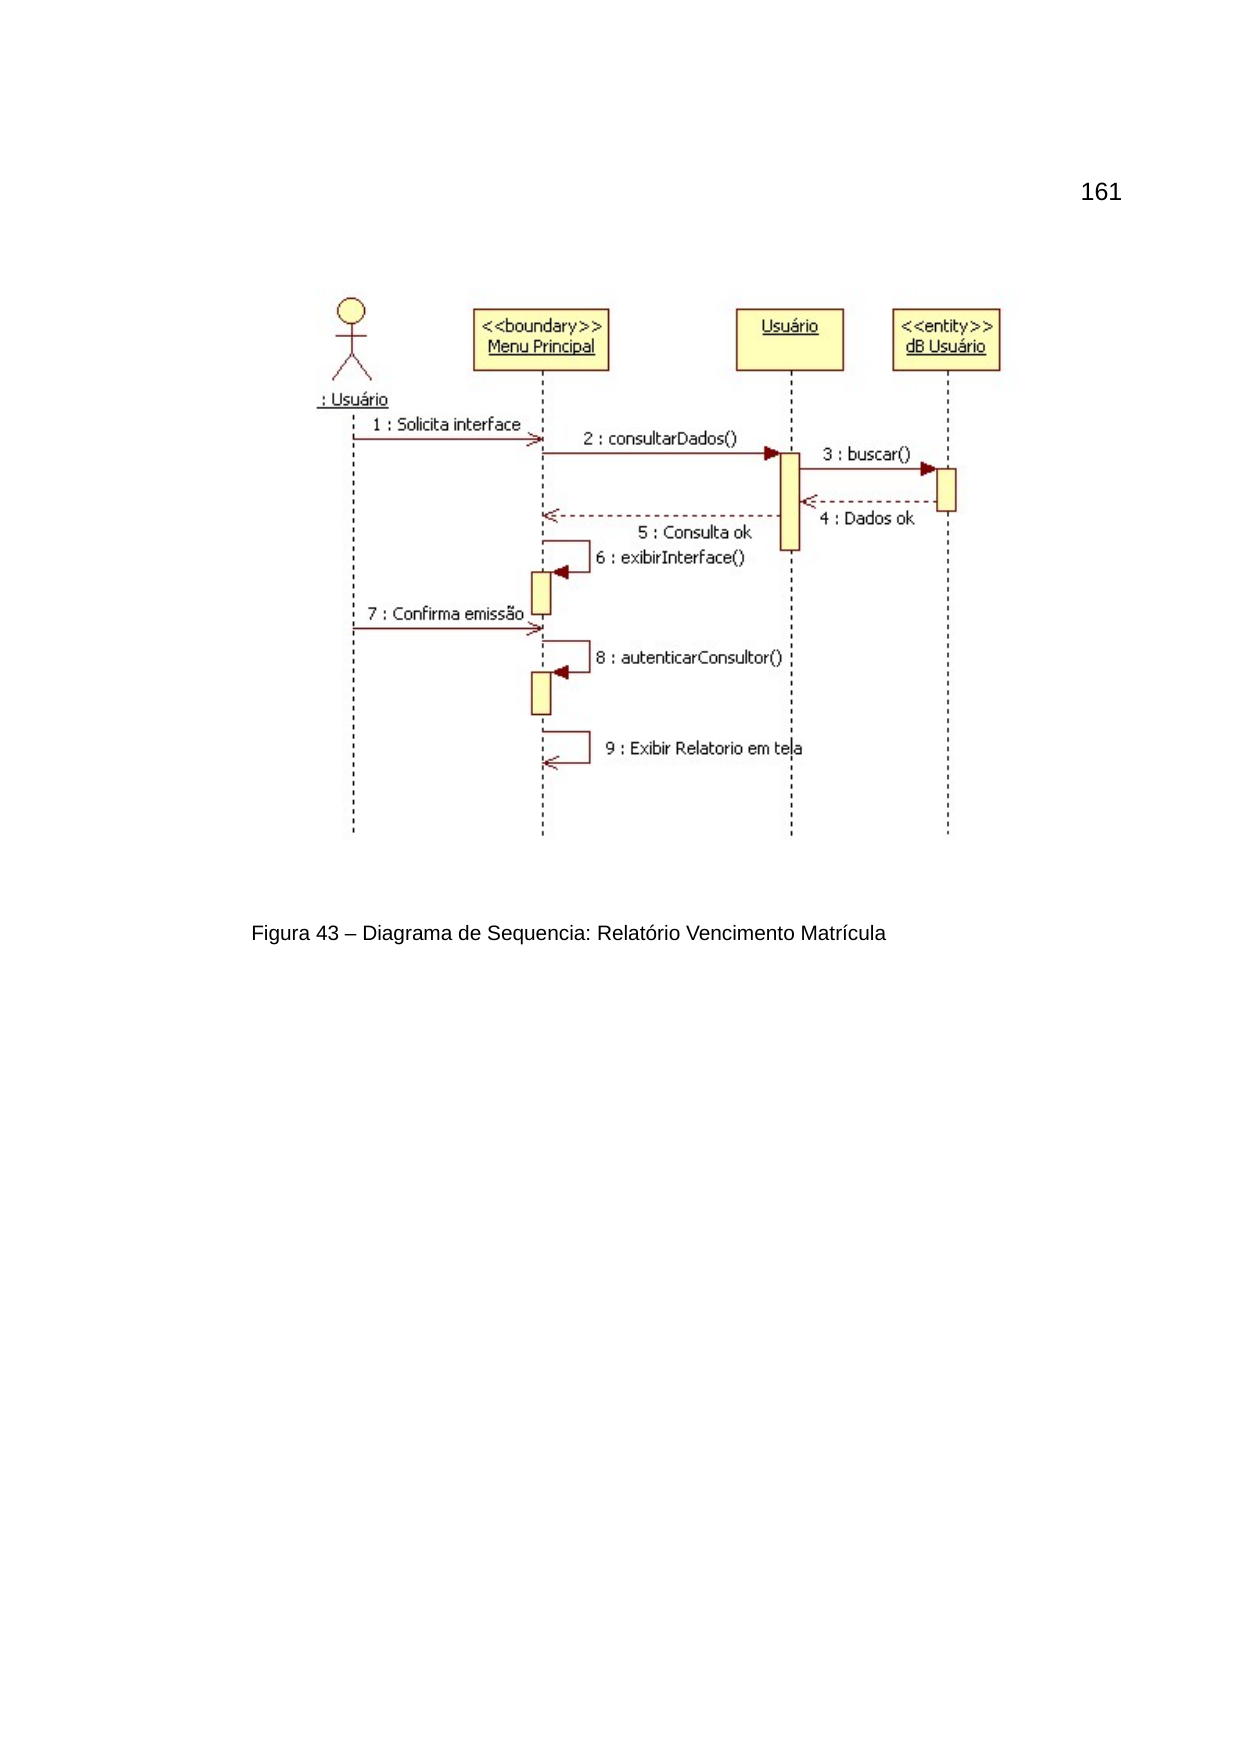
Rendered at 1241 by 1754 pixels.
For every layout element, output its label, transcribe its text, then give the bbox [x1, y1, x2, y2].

picture [267, 265, 1032, 872]
text Figura 43 – Diagrama de Sequencia: Relatório Vencimento Matrícula [177, 921, 1122, 945]
